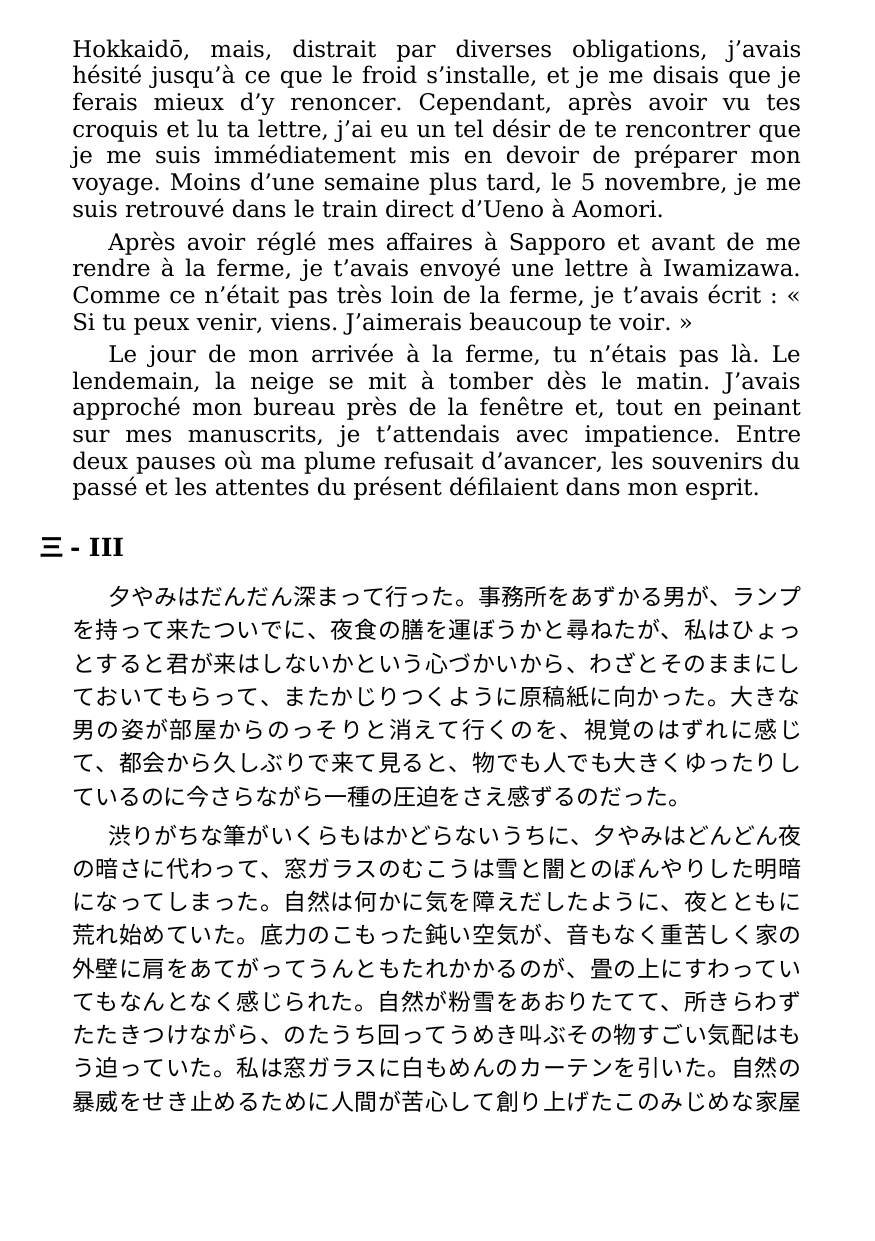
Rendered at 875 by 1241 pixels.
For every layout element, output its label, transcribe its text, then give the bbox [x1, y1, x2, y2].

text Après avoir réglé mes affaires à Sapporo et avant de me rendre à la ferme, je t’avais envoyé une lettre à Iwamizawa. Comme ce n’était pas très loin de la ferme, je t’avais écrit : « Si tu peux venir, viens. J’aimerais beaucoup te voir. » [72, 229, 802, 335]
text Le jour de mon arrivée à la ferme, tu n’étais pas là. Le lendemain, la neige se mit à tomber dès le matin. J’avais approché mon bureau près de la fenêtre et, tout en peinant sur mes manuscrits, je t’attendais avec impatience. Entre deux pauses où ma plume refusait d’avancer, les souvenirs du passé et les attentes du présent défilaient dans mon esprit. [72, 341, 802, 501]
text 渋りがちな筆がいくらもはかどらないうちに、夕やみはどんどん夜の暗さに代わって、窓ガラスのむこうは雪と闇とのぼんやりした明暗になってしまった。自然は何かに気を障えだしたように、夜とともに荒れ始めていた。底力のこもった鈍い空気が、音もなく重苦しく家の外壁に肩をあてがってうんともたれかかるのが、畳の上にすわっていてもなんとなく感じられた。自然が粉雪をあおりたてて、所きらわずたたきつけながら、のたうち回ってうめき叫ぶその物すごい気配はもう迫っていた。私は窓ガラスに白もめんのカーテンを引いた。自然の暴威をせき止めるために人間が苦心して創り上げたこのみじめな家屋 [72, 818, 802, 1117]
text 夕やみはだんだん深まって行った。事務所をあずかる男が、ランプを持って来たついでに、夜食の膳を運ぼうかと尋ねたが、私はひょっとすると君が来はしないかという心づかいから、わざとそのままにしておいてもらって、またかじりつくように原稿紙に向かった。大きな男の姿が部屋からのっそりと消えて行くのを、視覚のはずれに感じて、都会から久しぶりで来て見ると、物でも人でも大きくゆったりしているのに今さらながら一種の圧迫をさえ感ずるのだった。 [72, 579, 802, 812]
text Hokkaidō, mais, distrait par diverses obligations, j’avais hésité jusqu’à ce que le froid s’installe, et je me disais que je ferais mieux d’y renoncer. Cependant, après avoir vu tes croquis et lu ta lettre, j’ai eu un tel désir de te rencontrer que je me suis immédiatement mis en devoir de préparer mon voyage. Moins d’une semaine plus tard, le 5 novembre, je me suis retrouvé dans le train direct d’Ueno à Aomori. [72, 36, 802, 223]
subtitle 三 - III [36, 525, 838, 567]
